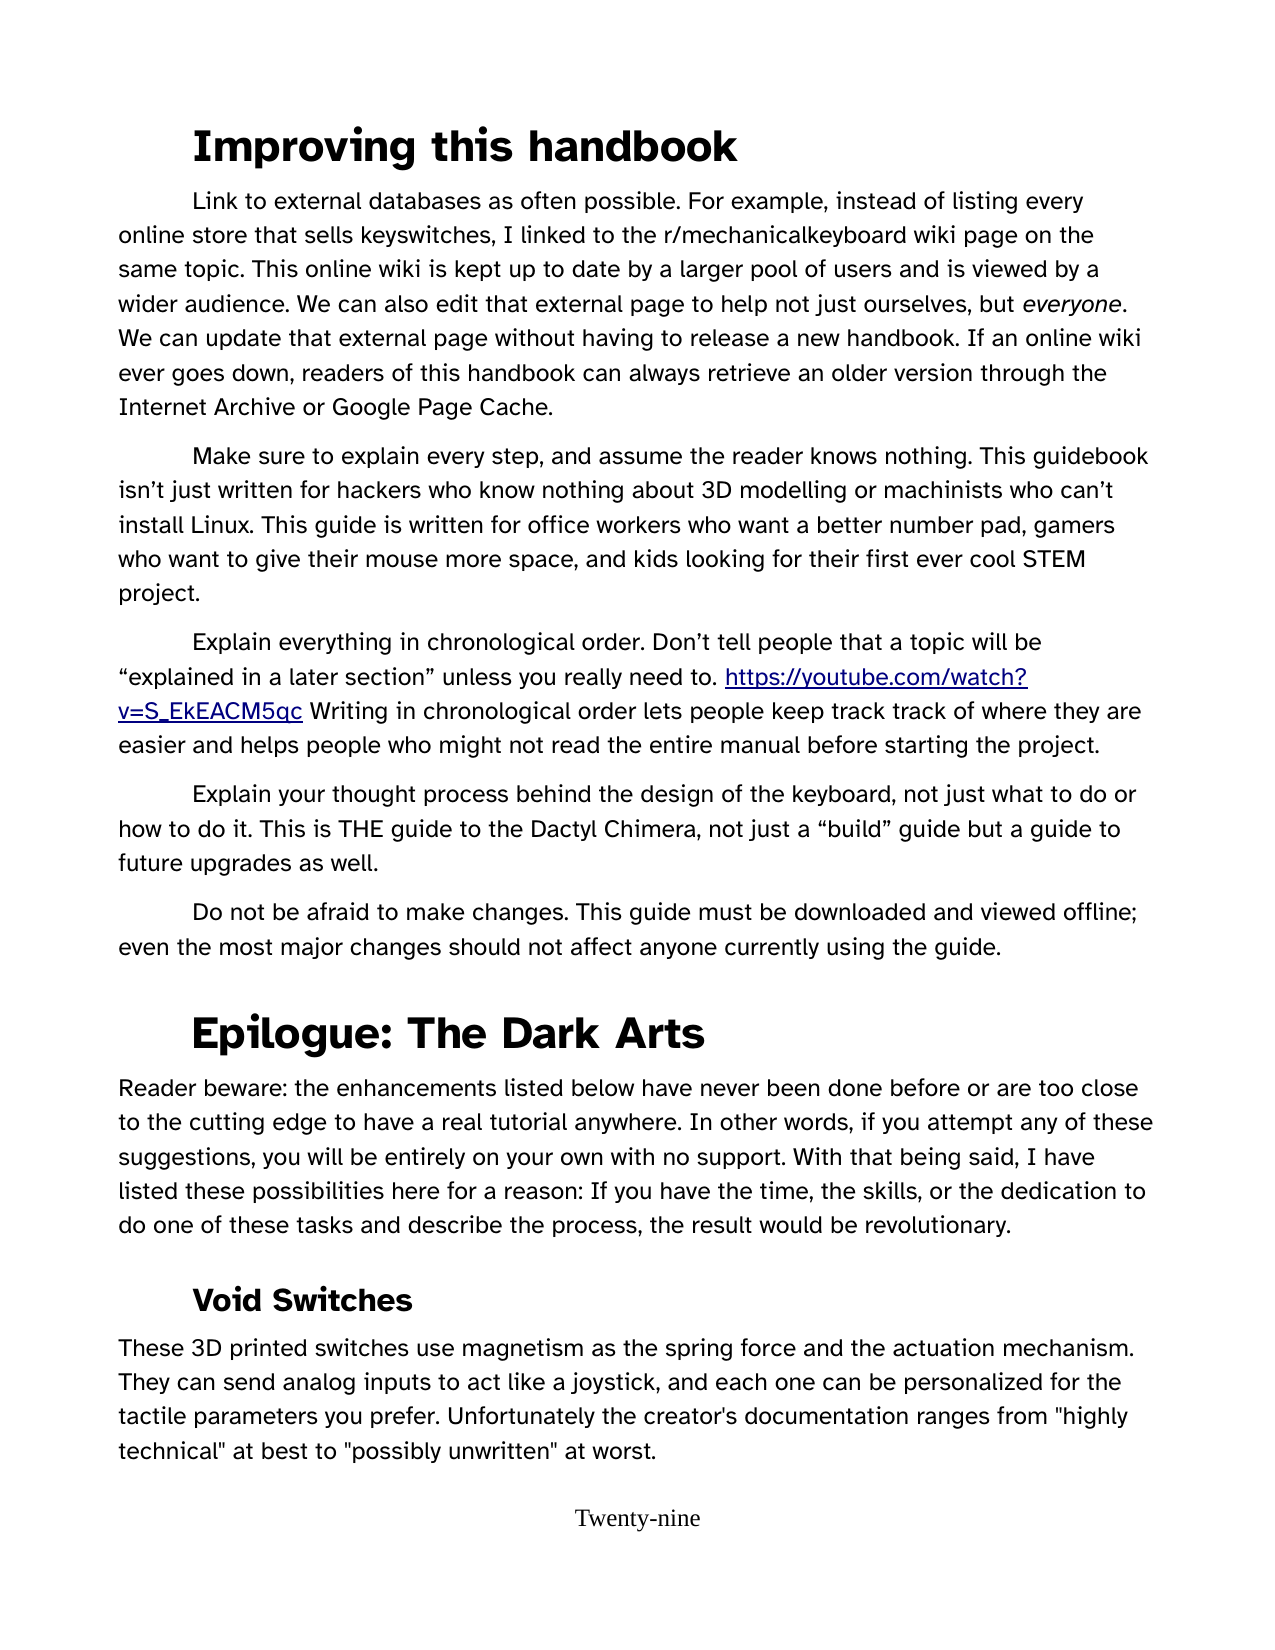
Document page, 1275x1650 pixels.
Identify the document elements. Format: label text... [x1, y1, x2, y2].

text Explain everything in chronological order. Don’t tell people that a topic will be “explained in a later section” unless you really need to. https://youtube.com/watch?v=S_EkEACM5qc Writing in chronological order lets people keep track track of where they are easier and helps people who might not read the entire manual before starting the project. [118, 627, 1157, 760]
text Reader beware: the enhancements listed below have never been done before or are too close to the cutting edge to have a real tutorial anywhere. In other words, if you attempt any of these suggestions, you will be entirely on your own with no support. With that being said, I have listed these possibilities here for a reason: If you have the time, the skills, or the dedication to do one of these tasks and describe the process, the result would be revolutionary. [118, 1073, 1157, 1240]
text These 3D printed switches use magnetism as the spring force and the actuation mechanism. They can send analog inputs to act like a joystick, and each one can be personalized for the tactile parameters you prefer. Unfortunately the creator's documentation ranges from "highly technical" at best to "possibly unwritten" at worst. [118, 1332, 1157, 1465]
subtitle Epilogue: The Dark Arts [118, 1005, 1157, 1060]
subtitle Improving this handbook [118, 118, 1157, 173]
text Link to external databases as often possible. For example, instead of listing every online store that sells keyswitches, I linked to the r/mechanicalkeyboard wiki page on the same topic. This online wiki is kept up to date by a larger pool of users and is viewed by a wider audience. We can also edit that external page to help not just ourselves, but everyone. We can update that external page without having to release a new handbook. If an online wiki ever goes down, readers of this handbook can always retrieve an older version through the Internet Archive or Google Page Cache. [118, 186, 1157, 422]
text Make sure to explain every step, and assume the reader knows nothing. This guidebook isn’t just written for hackers who know nothing about 3D modelling or machinists who can’t install Linux. This guide is written for office workers who want a better number pad, gamers who want to give their mouse more space, and kids looking for their first ever cool STEM project. [118, 441, 1157, 608]
text Do not be afraid to make changes. This guide must be downloaded and viewed offline; even the most major changes should not affect anyone currently using the guide. [118, 897, 1157, 961]
subtitle Void Switches [118, 1280, 1157, 1320]
text Explain your thought process behind the design of the keyboard, not just what to do or how to do it. This is THE guide to the Dactyl Chimera, not just a “build” guide but a guide to future upgrades as well. [118, 779, 1157, 878]
